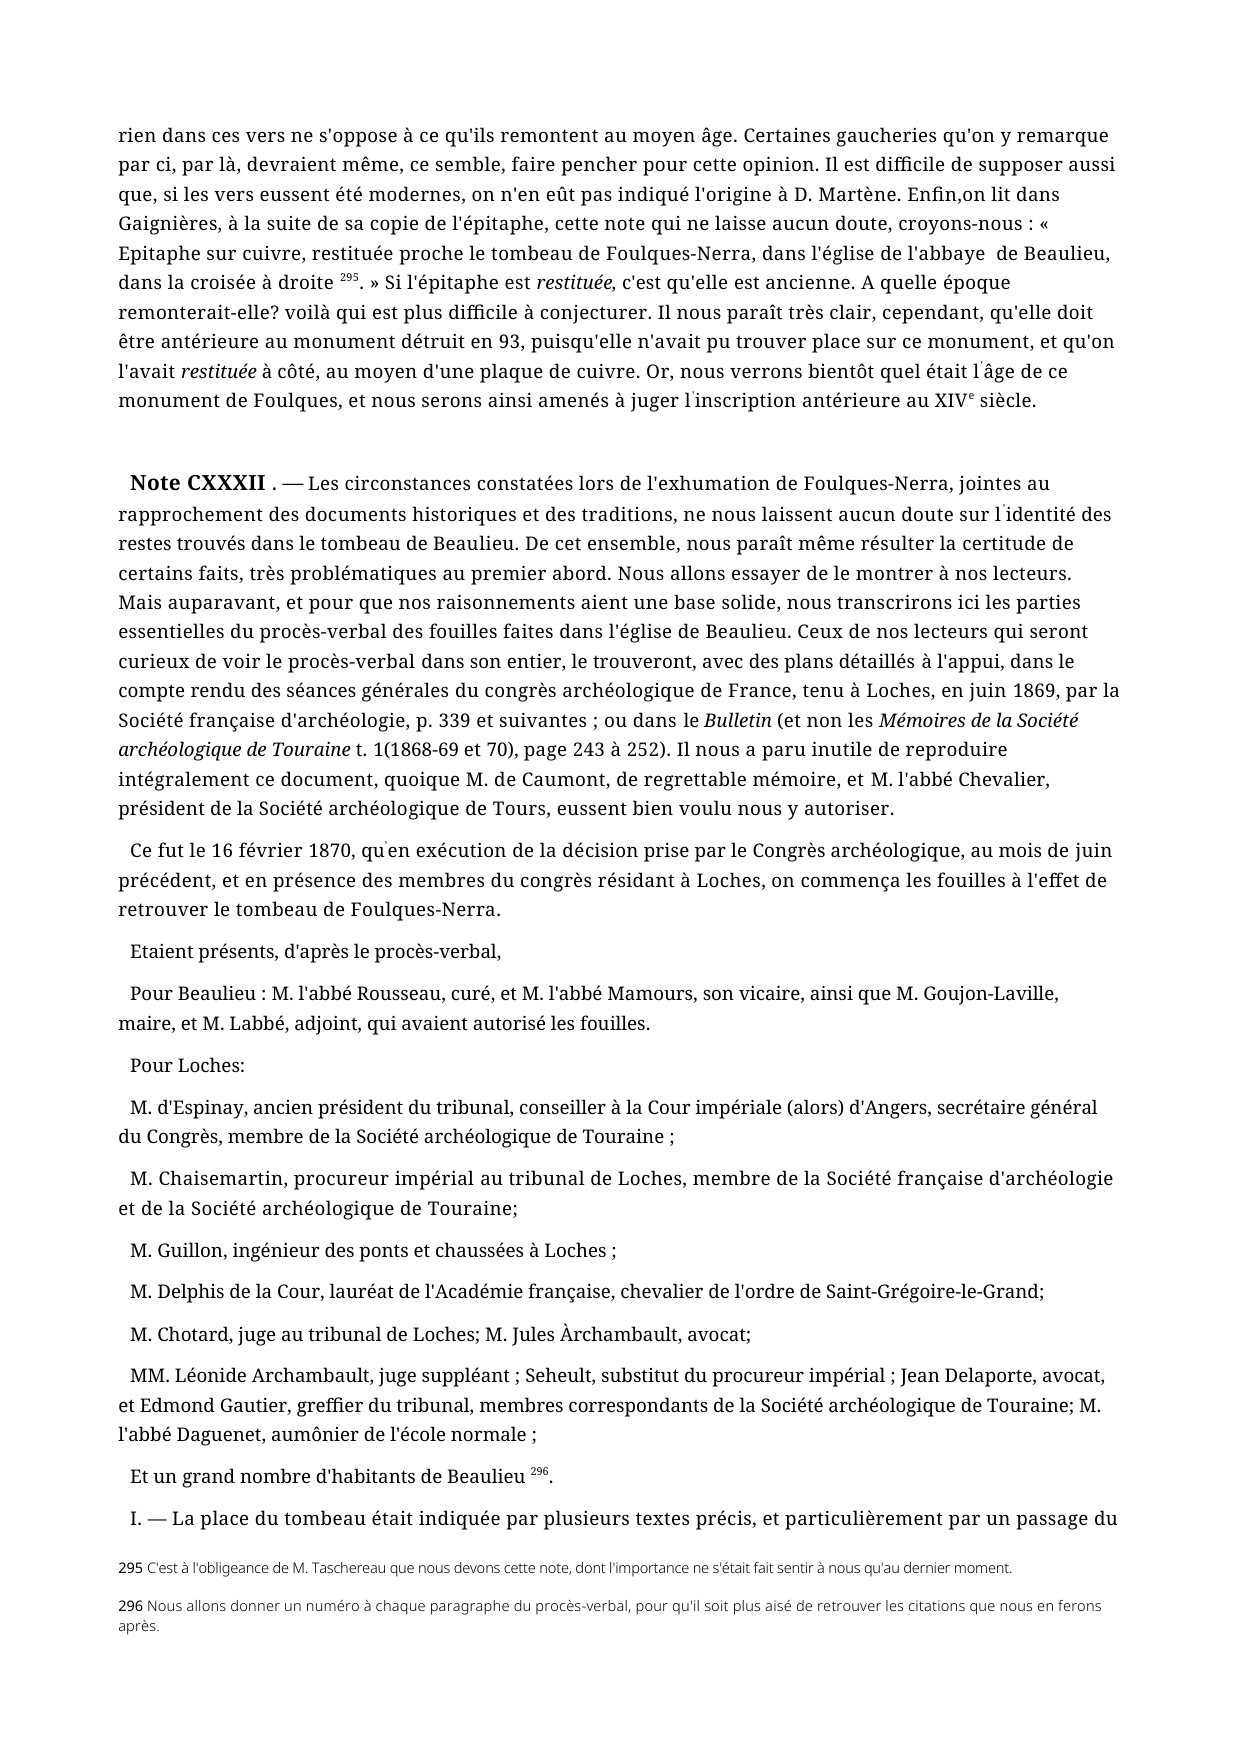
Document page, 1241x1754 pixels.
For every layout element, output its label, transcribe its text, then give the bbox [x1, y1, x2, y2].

text rien dans ces vers ne s'oppose à ce qu'ils remontent au moyen âge. Certaines gaucheries qu'on y remarque par ci, par là, devraient même, ce semble, faire pencher pour cette opinion. Il est difficile de supposer aussi que, si les vers eussent été modernes, on n'en eût pas indiqué l'origine à D. Martène. Enfin,on lit dans Gaignières, à la suite de sa copie de l'épitaphe, cette note qui ne laisse aucun doute, croyons-nous : « Epitaphe sur cuivre, restituée proche le tombeau de Foulques-Nerra, dans l'église de l'abbaye de Beaulieu, dans la croisée à droite . » Si l'épitaphe est restituée, c'est qu'elle est ancienne. A quelle époque remonterait-elle? voilà qui est plus difficile à conjecturer. Il nous paraît très clair, cependant, qu'elle doit être antérieure au monument détruit en 93, puisqu'elle n'avait pu trouver place sur ce monument, et qu'on l'avait restituée à côté, au moyen d'une plaque de cuivre. Or, nous verrons bientôt quel était l'âge de ce monument de Foulques, et nous serons ainsi amenés à juger l'inscription antérieure au XIVe siècle. [118, 118, 1122, 413]
text M. d'Espinay, ancien président du tribunal, conseiller à la Cour impériale (alors) d'Angers, secrétaire général du Congrès, membre de la Société archéologique de Touraine ; [118, 1090, 1122, 1149]
text C'est à l'obligeance de M. Taschereau que nous devons cette note, dont l'importance ne s'était fait sentir à nous qu'au dernier moment. [118, 1558, 1122, 1578]
text Et un grand nombre d'habitants de Beaulieu . [118, 1460, 1122, 1489]
text M. Guillon, ingénieur des ponts et chaussées à Loches ; [118, 1233, 1122, 1262]
text I. — La place du tombeau était indiquée par plusieurs textes précis, et particulièrement par un passage du [118, 1502, 1122, 1531]
text Ce fut le 16 février 1870, qu'en exécution de la décision prise par le Congrès archéologique, au mois de juin précédent, et en présence des membres du congrès résidant à Loches, on commença les fouilles à l'effet de retrouver le tombeau de Foulques-Nerra. [118, 834, 1122, 922]
text MM. Léonide Archambault, juge suppléant ; Seheult, substitut du procureur impérial ; Jean Delaporte, avocat, et Edmond Gautier, greffier du tribunal, membres correspondants de la Société archéologique de Touraine; M. l'abbé Daguenet, aumônier de l'école normale ; [118, 1359, 1122, 1447]
text Pour Beaulieu : M. l'abbé Rousseau, curé, et M. l'abbé Mamours, son vicaire, ainsi que M. Goujon-Laville, maire, et M. Labbé, adjoint, qui avaient autorisé les fouilles. [118, 977, 1122, 1036]
text Etaient présents, d'après le procès-verbal, [118, 934, 1122, 964]
text Note CXXXII . — Les circonstances constatées lors de l'exhumation de Foulques-Nerra, jointes au rapprochement des documents historiques et des traditions, ne nous laissent aucun doute sur l'identité des restes trouvés dans le tombeau de Beaulieu. De cet ensemble, nous paraît même résulter la certitude de certains faits, très problématiques au premier abord. Nous allons essayer de le montrer à nos lecteurs. Mais auparavant, et pour que nos raisonnements aient une base solide, nous transcrirons ici les parties essentielles du procès-verbal des fouilles faites dans l'église de Beaulieu. Ceux de nos lecteurs qui seront curieux de voir le procès-verbal dans son entier, le trouveront, avec des plans détaillés à l'appui, dans le compte rendu des séances générales du congrès archéologique de France, tenu à Loches, en juin 1869, par la Société française d'archéologie, p. 339 et suivantes ; ou dans le Bulletin (et non les Mémoires de la Société archéologique de Touraine t. 1(1868-69 et 70), page 243 à 252). Il nous a paru inutile de reproduire intégralement ce document, quoique M. de Caumont, de regrettable mémoire, et M. l'abbé Chevalier, président de la Société archéologique de Tours, eussent bien voulu nous y autoriser. [118, 467, 1122, 821]
text M. Delphis de la Cour, lauréat de l'Académie française, chevalier de l'ordre de Saint-Grégoire-le-Grand; [118, 1275, 1122, 1304]
text M. Chotard, juge au tribunal de Loches; M. Jules Àrchambault, avocat; [118, 1317, 1122, 1346]
text M. Chaisemartin, procureur impérial au tribunal de Loches, membre de la Société française d'archéologie et de la Société archéologique de Touraine; [118, 1161, 1122, 1220]
text Pour Loches: [118, 1048, 1122, 1077]
text Nous allons donner un numéro à chaque paragraphe du procès-verbal, pour qu'il soit plus aisé de retrouver les citations que nous en ferons après. [118, 1596, 1122, 1636]
